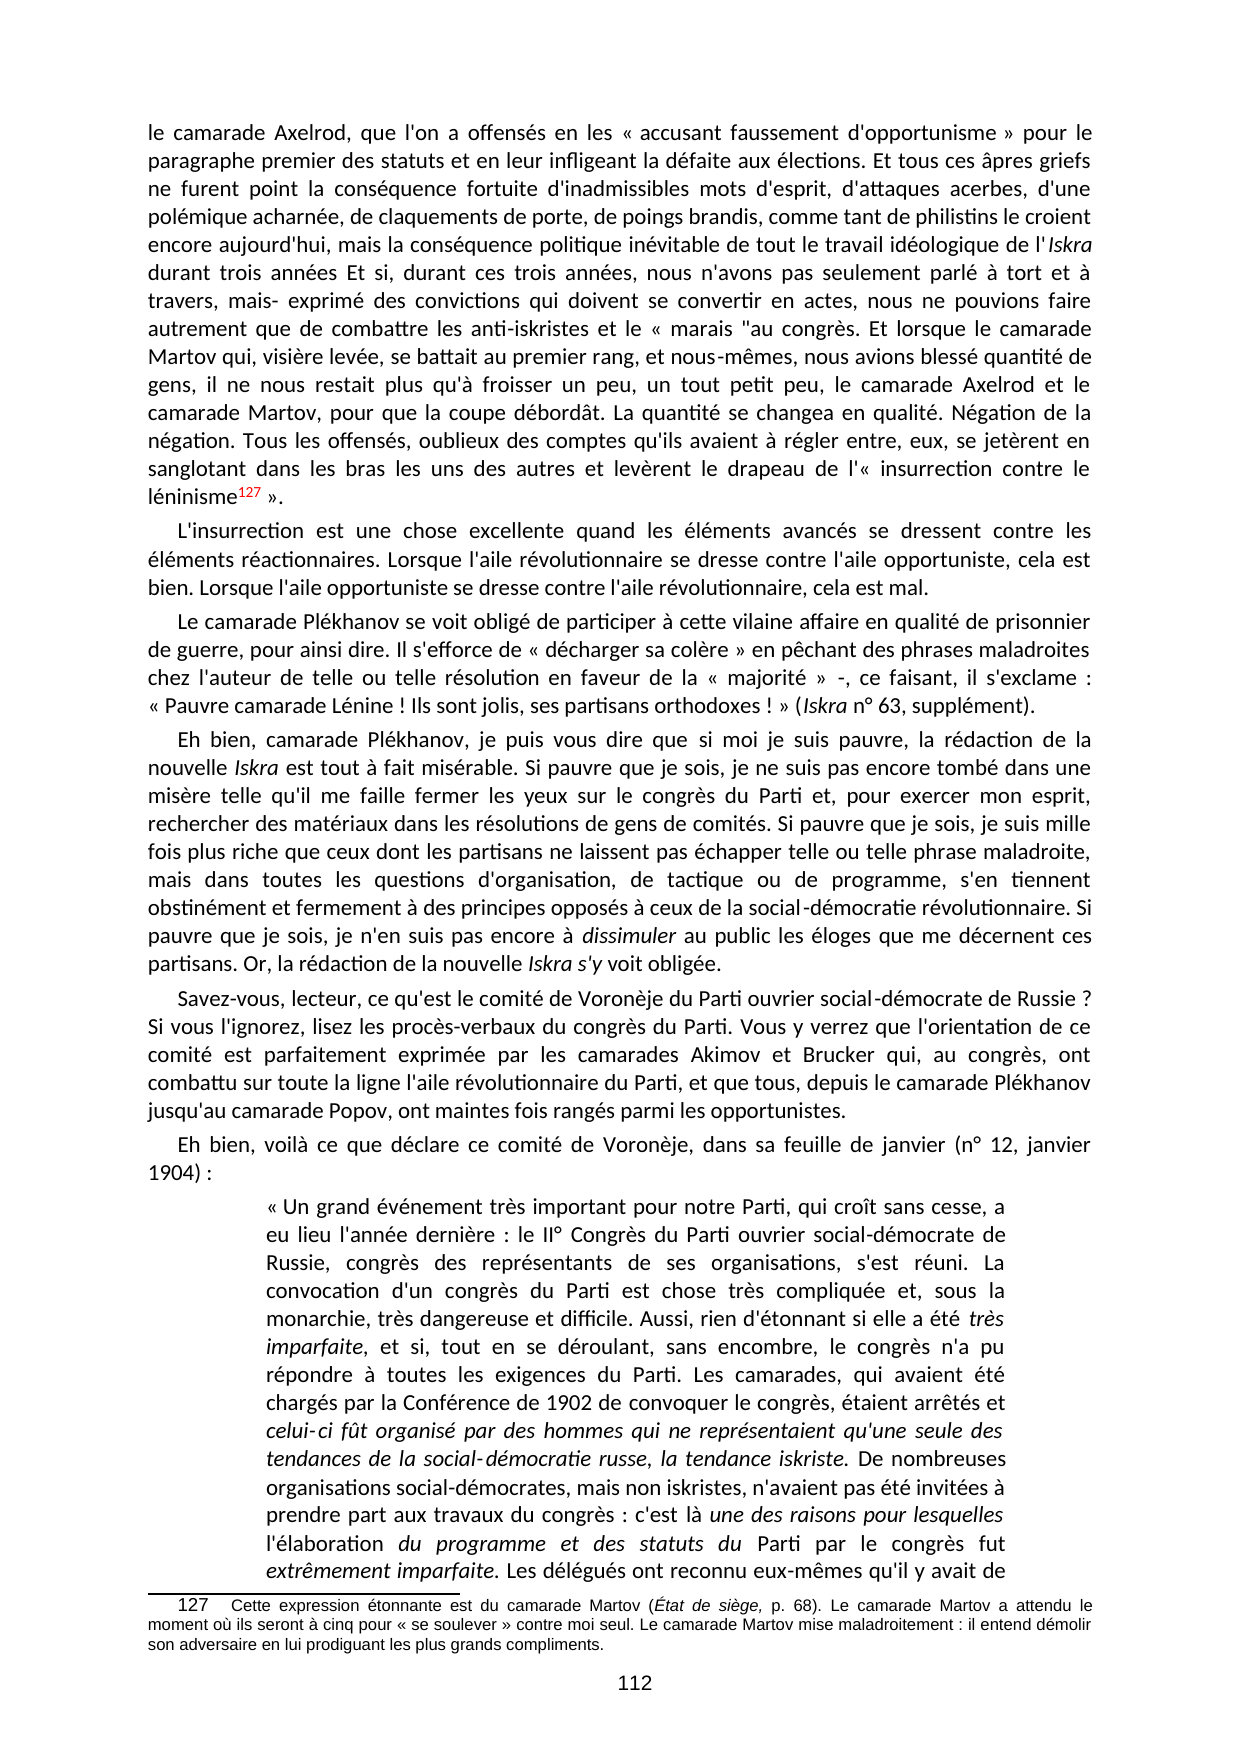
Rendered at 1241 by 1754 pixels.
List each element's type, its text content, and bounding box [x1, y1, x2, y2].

text L'insurrection est une chose excellente quand les éléments avancés se dressent contre les éléments réactionnaires. Lorsque l'aile révolutionnaire se dresse contre l'aile opportuniste, cela est bien. Lorsque l'aile opportuniste se dresse contre l'aile révolutionnaire, cela est mal. [148, 517, 1093, 601]
text Eh bien, camarade Plékhanov, je puis vous dire que si moi je suis pauvre, la rédaction de la nouvelle Iskra est tout à fait misérable. Si pauvre que je sois, je ne suis pas encore tombé dans une misère telle qu'il me faille fermer les yeux sur le congrès du Parti et, pour exercer mon esprit, rechercher des matériaux dans les résolutions de gens de comités. Si pauvre que je sois, je suis mille fois plus riche que ceux dont les partisans ne laissent pas échapper telle ou telle phrase maladroite, mais dans toutes les questions d'organisation, de tactique ou de programme, s'en tiennent obstinément et fermement à des principes opposés à ceux de la social‑démocratie révolutionnaire. Si pauvre que je sois, je n'en suis pas encore à dissimuler au public les éloges que me décernent ces partisans. Or, la rédaction de la nouvelle Iskra s'y voit obligée. [148, 725, 1093, 977]
text Le camarade Plékhanov se voit obligé de participer à cette vilaine affaire en qualité de prisonnier de guerre, pour ainsi dire. Il s'efforce de « décharger sa colère » en pêchant des phrases maladroites chez l'auteur de telle ou telle résolution en faveur de la « majorité » ‑, ce faisant, il s'exclame : « Pauvre camarade Lénine ! Ils sont jolis, ses partisans orthodoxes ! » (Iskra n° 63, supplément). [148, 607, 1093, 719]
text Eh bien, voilà ce que déclare ce comité de Voronèje, dans sa feuille de janvier (n° 12, janvier 1904) : [148, 1130, 1093, 1186]
text le camarade Axelrod, que l'on a offensés en les « accusant faussement d'opportunisme » pour le paragraphe premier des statuts et en leur infligeant la défaite aux élections. Et tous ces âpres griefs ne furent point la conséquence fortuite d'inadmissibles mots d'esprit, d'attaques acerbes, d'une polémique acharnée, de claquements de porte, de poings brandis, comme tant de philistins le croient encore aujourd'hui, mais la conséquence politique inévitable de tout le travail idéologique de l'Iskra durant trois années Et si, durant ces trois années, nous n'avons pas seulement parlé à tort et à travers, mais‑ exprimé des convictions qui doivent se convertir en actes, nous ne pouvions faire autrement que de combattre les anti‑iskristes et le « marais "au congrès. Et lorsque le camarade Martov qui, visière levée, se battait au premier rang, et nous‑mêmes, nous avions blessé quantité de gens, il ne nous restait plus qu'à froisser un peu, un tout petit peu, le camarade Axelrod et le camarade Martov, pour que la coupe débordât. La quantité se changea en qualité. Négation de la négation. Tous les offensés, oublieux des comptes qu'ils avaient à régler entre, eux, se jetèrent en sanglotant dans les bras les uns des autres et levèrent le drapeau de l'« insurrection contre le léninisme ». [148, 118, 1093, 510]
text Cette expression étonnante est du camarade Martov (État de siège, p. 68). Le camarade Martov a attendu le moment où ils seront à cinq pour « se soulever » contre moi seul. Le camarade Martov mise maladroitement : il entend démolir son adversaire en lui prodiguant les plus grands compliments. [148, 1594, 1093, 1653]
text Savez‑vous, lecteur, ce qu'est le comité de Voronèje du Parti ouvrier social‑démocrate de Russie ? Si vous l'ignorez, lisez les procès-verbaux du congrès du Parti. Vous y verrez que l'orientation de ce comité est parfaitement exprimée par les camarades Akimov et Brucker qui, au congrès, ont combattu sur toute la ligne l'aile révolutionnaire du Parti, et que tous, depuis le camarade Plékhanov jusqu'au camarade Popov, ont maintes fois rangés parmi les opportunistes. [148, 984, 1093, 1124]
text « Un grand événement très important pour notre Parti, qui croît sans cesse, a eu lieu l'année dernière : le II° Congrès du Parti ouvrier social‑démocrate de Russie, congrès des représentants de ses organisations, s'est réuni. La convocation d'un congrès du Parti est chose très compliquée et, sous la monarchie, très dangereuse et difficile. Aussi, rien d'étonnant si elle a été très imparfaite, et si, tout en se déroulant, sans encombre, le congrès n'a pu répondre à toutes les exigences du Parti. Les camarades, qui avaient été chargés par la Conférence de 1902 de convoquer le congrès, étaient arrêtés et celui‑ci fût organisé par des hommes qui ne représentaient qu'une seule des tendances de la social‑démocratie russe, la tendance iskriste. De nombreuses organisations social‑démocrates, mais non iskristes, n'avaient pas été invitées à prendre part aux travaux du congrès : c'est là une des raisons pour lesquelles l'élaboration du programme et des statuts du Parti par le congrès fut extrêmement imparfaite. Les délégués ont reconnu eux‑mêmes qu'il y avait de [266, 1192, 1006, 1585]
